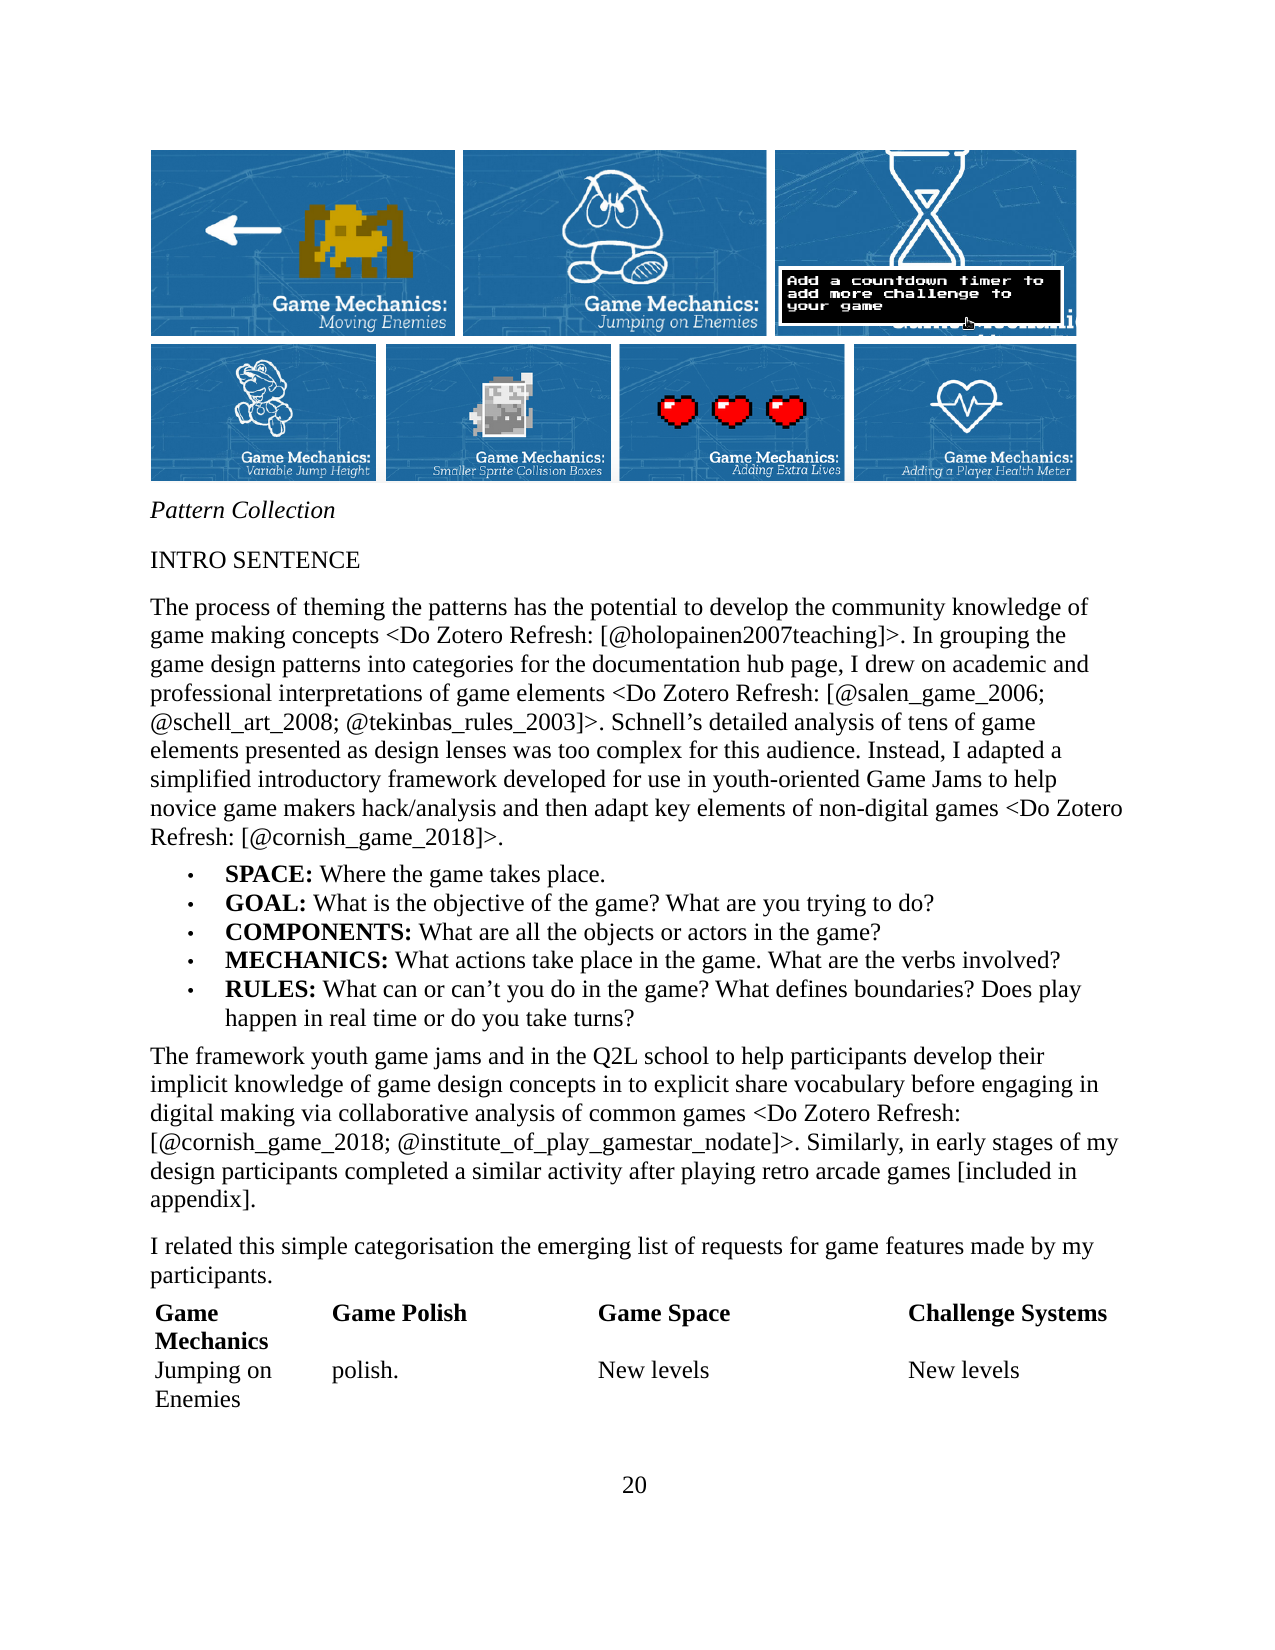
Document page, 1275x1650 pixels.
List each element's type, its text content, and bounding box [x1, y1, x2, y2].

table_cell New levels [593, 1355, 903, 1413]
list COMPONENTS: What are all the objects or actors in the game? [187, 917, 1125, 946]
text Pattern Collection [150, 495, 1125, 523]
table_header Game Polish [327, 1298, 593, 1355]
table_cell Jumping on Enemies [150, 1355, 327, 1413]
list MECHANICS: What actions take place in the game. What are the verbs involved? [187, 946, 1125, 974]
table_header Game Space [593, 1298, 903, 1355]
list SPACE: Where the game takes place. [187, 859, 1125, 888]
table_cell New levels [903, 1355, 1125, 1413]
table_header Challenge Systems [903, 1298, 1125, 1355]
list RULES: What can or can’t you do in the game? What defines boundaries? Does play happen in real time or do you take turns? [187, 974, 1125, 1032]
table_cell polish. [327, 1355, 593, 1413]
text I related this simple categorisation the emerging list of requests for game features made by my participants. [150, 1231, 1125, 1289]
table_header Game Mechanics [150, 1298, 327, 1355]
list GOAL: What is the objective of the game? What are you trying to do? [187, 888, 1125, 917]
text The process of theming the patterns has the potential to develop the community knowledge of game making concepts <Do Zotero Refresh: [@holopainen2007teaching]>. In grouping the game design patterns into categories for the documentation hub page, I drew on academic and professional interpretations of game elements <Do Zotero Refresh: [@salen_game_2006; @schell_art_2008; @tekinbas_rules_2003]>. Schnell’s detailed analysis of tens of game elements presented as design lenses was too complex for this audience. Instead, I adapted a simplified introductory framework developed for use in youth-oriented Game Jams to help novice game makers hack/analysis and then adapt key elements of non-digital games <Do Zotero Refresh: [@cornish_game_2018]>. [150, 592, 1125, 850]
picture [150, 150, 1077, 483]
text The framework youth game jams and in the Q2L school to help participants develop their implicit knowledge of game design concepts in to explicit share vocabulary before engaging in digital making via collaborative analysis of common games <Do Zotero Refresh: [@cornish_game_2018; @institute_of_play_gamestar_nodate]>. Similarly, in early stages of my design participants completed a similar activity after playing retro arcade games [included in appendix]. [150, 1041, 1125, 1213]
text INTRO SENTENCE [150, 545, 1125, 574]
